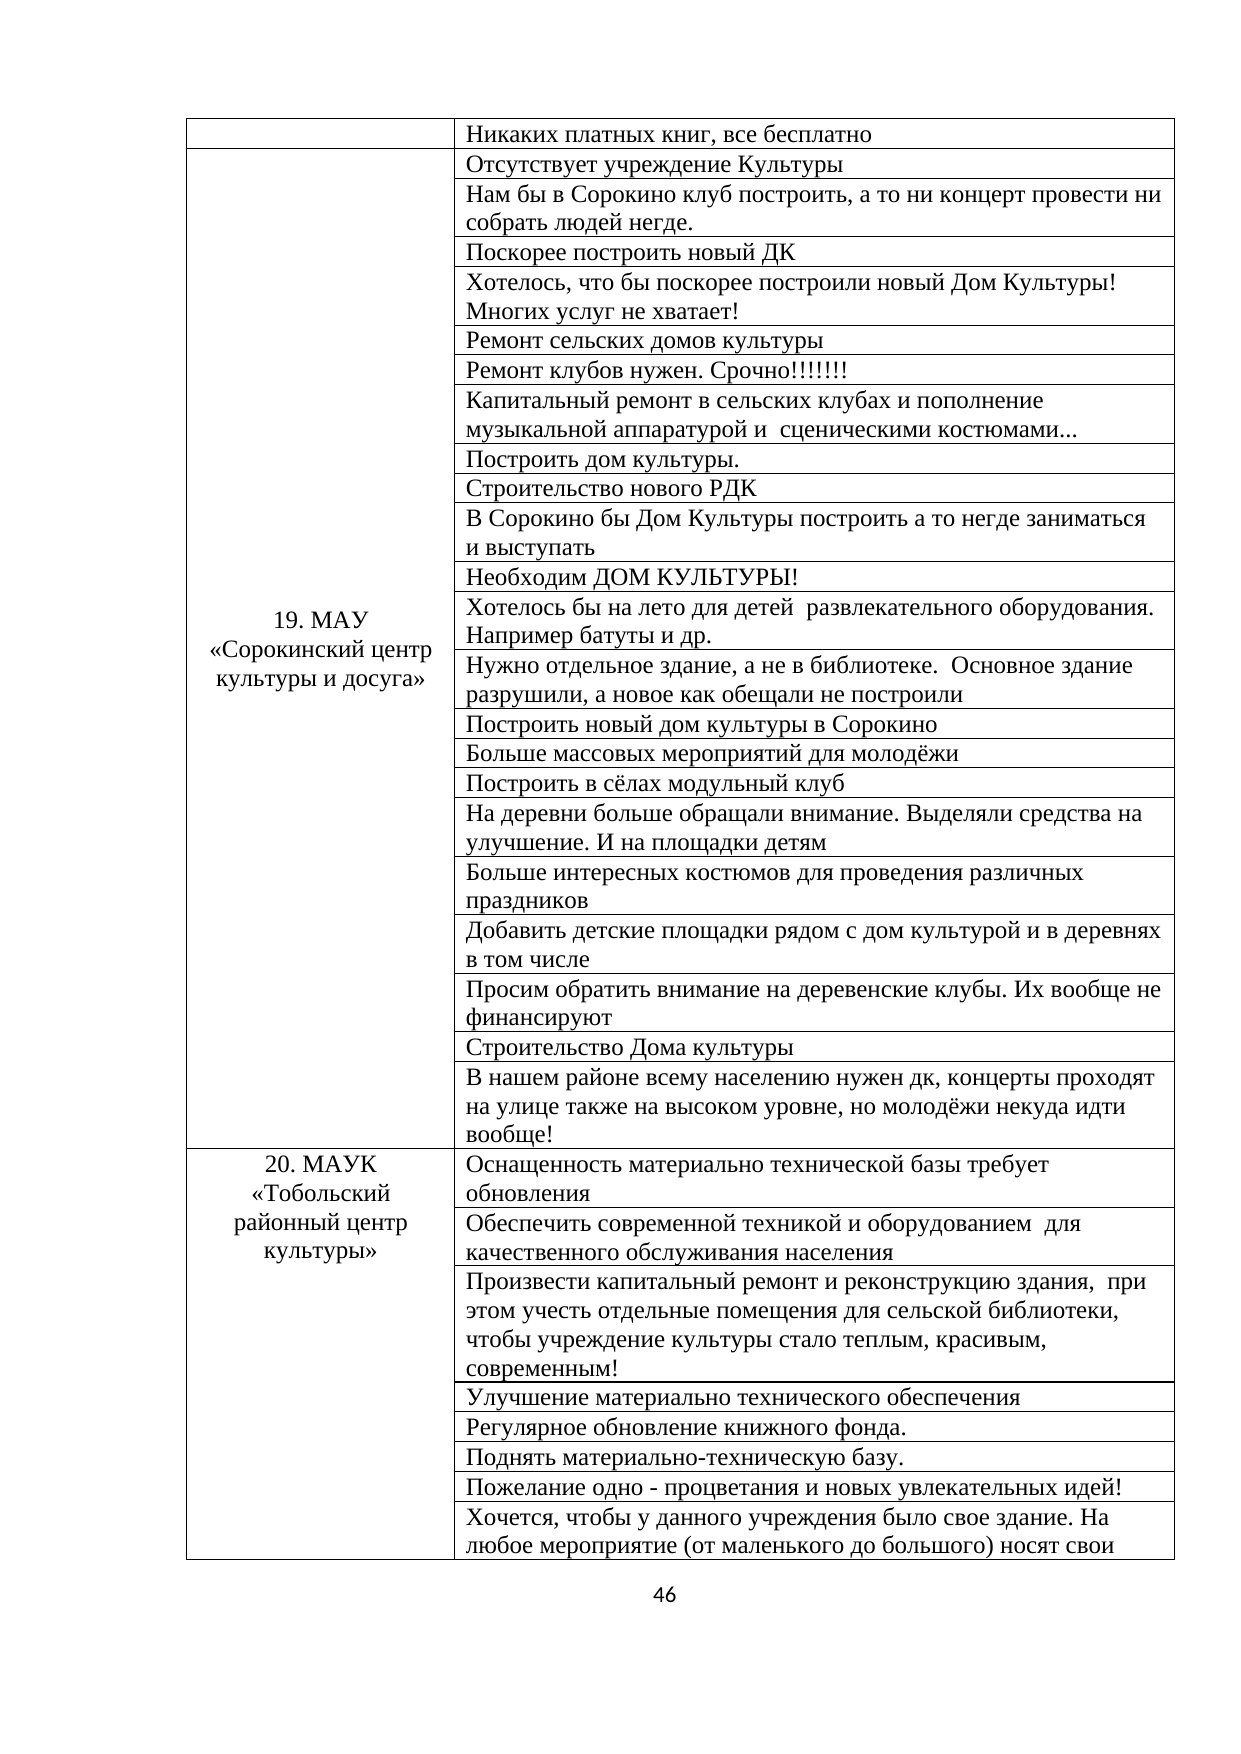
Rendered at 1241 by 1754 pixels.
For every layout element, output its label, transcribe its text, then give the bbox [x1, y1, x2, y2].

table_cell Ремонт клубов нужен. Срочно!!!!!!! [455, 355, 1174, 384]
table_cell Необходим ДОМ КУЛЬТУРЫ! [455, 562, 1174, 591]
table_cell Построить в сёлах модульный клуб [455, 768, 1174, 797]
table_cell В Сорокино бы Дом Культуры построить а то негде заниматься и выступать [455, 503, 1174, 561]
table_cell Хочется, чтобы у данного учреждения было свое здание. На любое мероприятие (от маленького до большого) носят свои [455, 1502, 1174, 1559]
table_cell Строительство Дома культуры [455, 1032, 1174, 1061]
table_cell Больше массовых мероприятий для молодёжи [455, 739, 1174, 767]
table_cell 19. МАУ «Сорокинский центр культуры и досуга» [187, 149, 454, 1148]
table_cell Пожелание одно - процветания и новых увлекательных идей! [455, 1472, 1174, 1501]
table_cell Отсутствует учреждение Культуры [455, 149, 1174, 178]
table_cell Построить дом культуры. [455, 444, 1174, 472]
table_cell На деревни больше обращали внимание. Выделяли средства на улучшение. И на площадки детям [455, 798, 1174, 856]
table_cell Обеспечить современной техникой и оборудованием для качественного обслуживания населения [455, 1208, 1174, 1265]
table_cell В нашем районе всему населению нужен дк, концерты проходят на улице также на высоком уровне, но молодёжи некуда идти вообще! [455, 1062, 1174, 1148]
table_cell Просим обратить внимание на деревенские клубы. Их вообще не финансируют [455, 974, 1174, 1031]
table_cell Строительство нового РДК [455, 474, 1174, 502]
table_cell Добавить детские площадки рядом с дом культурой и в деревнях в том числе [455, 915, 1174, 973]
table_cell Оснащенность материально технической базы требует обновления [455, 1149, 1174, 1207]
table_cell Больше интересных костюмов для проведения различных праздников [455, 857, 1174, 914]
table_cell Ремонт сельских домов культуры [455, 326, 1174, 354]
table_cell Хотелось бы на лето для детей развлекательного оборудования. Например батуты и др. [455, 592, 1174, 649]
table_cell [187, 119, 454, 148]
table_cell Регулярное обновление книжного фонда. [455, 1412, 1174, 1441]
table_cell Поскорее построить новый ДК [455, 237, 1174, 266]
table_cell Никаких платных книг, все бесплатно [455, 119, 1174, 148]
table_cell Капитальный ремонт в сельских клубах и пополнение музыкальной аппаратурой и сценическими костюмами... [455, 385, 1174, 443]
table_cell Улучшение материально технического обеспечения [455, 1383, 1174, 1411]
table_cell Хотелось, что бы поскорее построили новый Дом Культуры! Многих услуг не хватает! [455, 267, 1174, 324]
table_cell Поднять материально-техническую базу. [455, 1442, 1174, 1471]
table_cell Построить новый дом культуры в Сорокино [455, 709, 1174, 737]
table_cell Произвести капитальный ремонт и реконструкцию здания, при этом учесть отдельные помещения для сельской библиотеки, чтобы учреждение культуры стало теплым, красивым, современным! [455, 1266, 1174, 1381]
table_cell 20. МАУК «Тобольский районный центр культуры» [187, 1149, 454, 1559]
table_cell Нам бы в Сорокино клуб построить, а то ни концерт провести ни собрать людей негде. [455, 179, 1174, 236]
table_cell Нужно отдельное здание, а не в библиотеке. Основное здание разрушили, а новое как обещали не построили [455, 650, 1174, 708]
